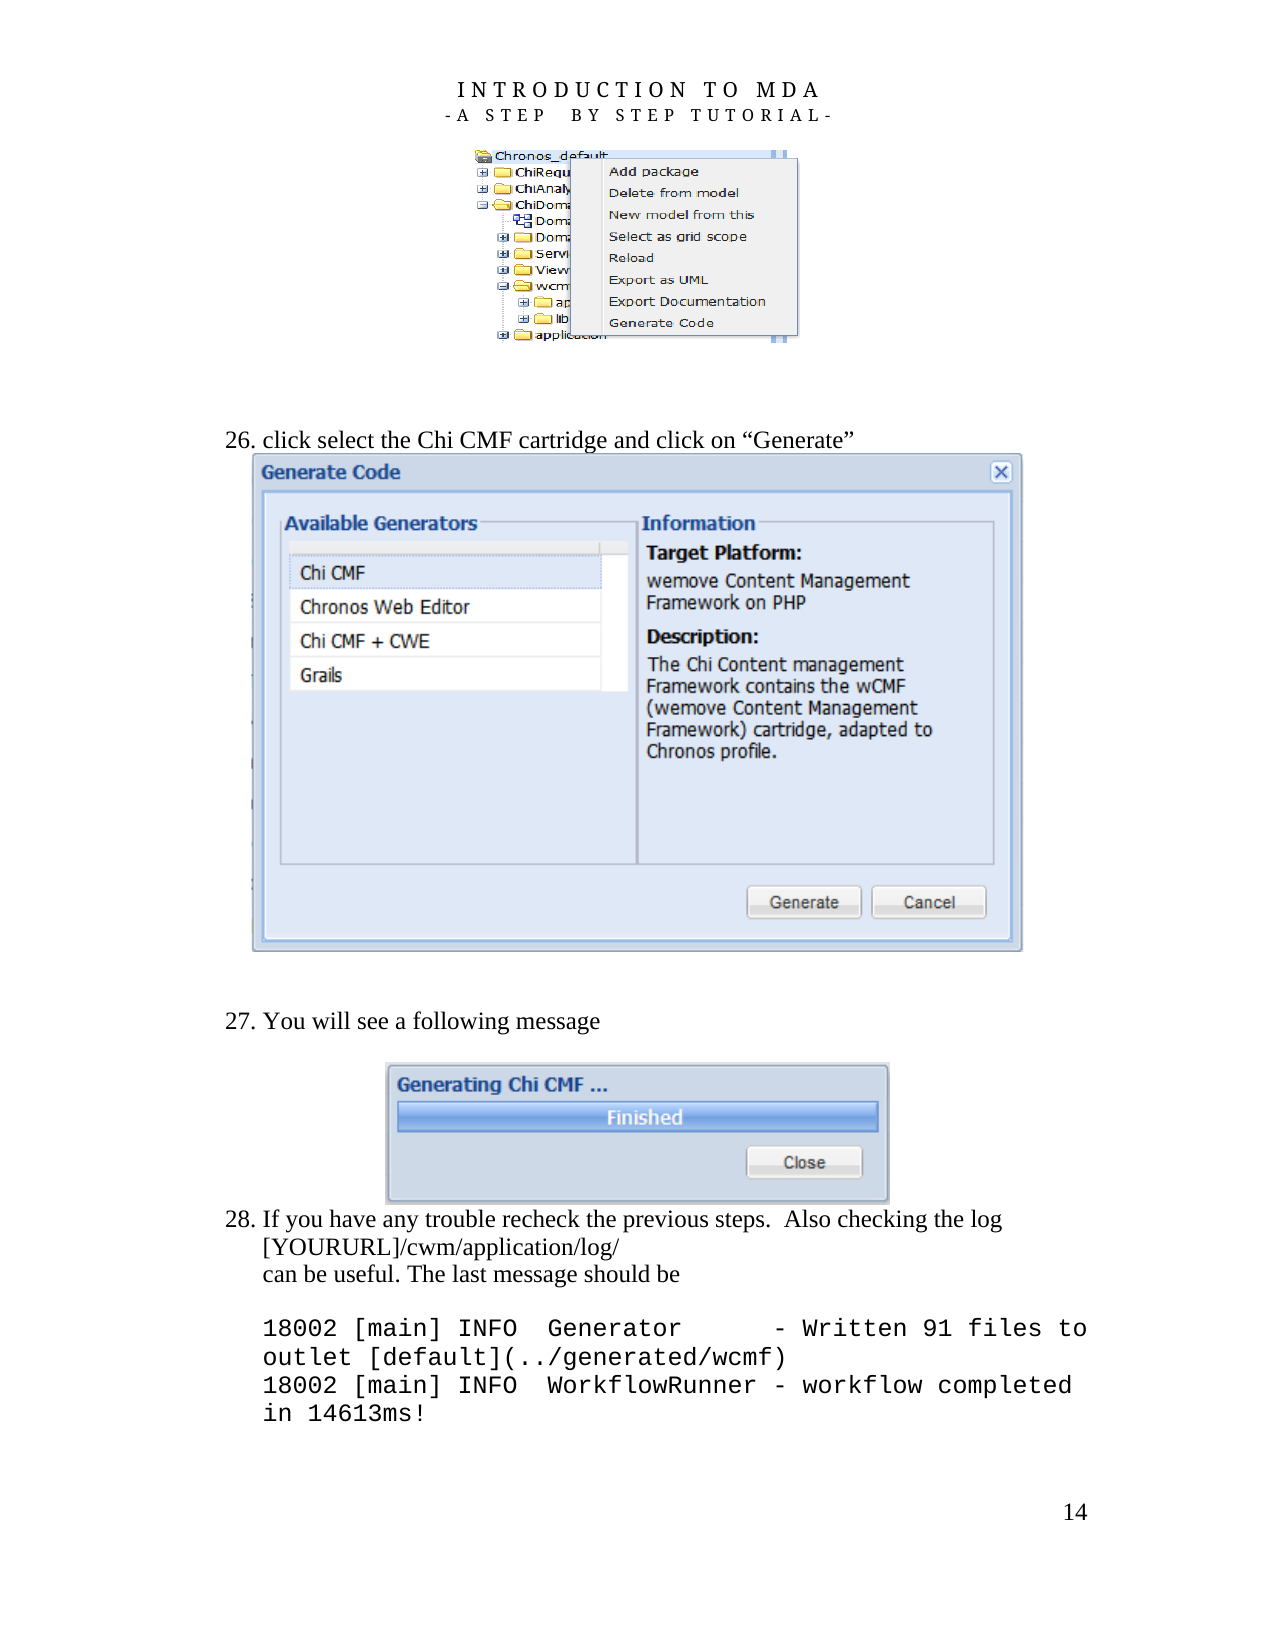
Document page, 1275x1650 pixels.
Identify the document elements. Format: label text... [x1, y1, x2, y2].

list If you have any trouble recheck the previous steps. Also checking the log [YOURURL]/cwm/application/log/ can be useful. The last message should be 18002 [main] INFO Generator - Written 91 files to outlet [default](../generated/wcmf) [225, 1063, 1087, 1372]
list You will see a following message [225, 1007, 1087, 1063]
picture [385, 1062, 890, 1205]
picture [251, 453, 1024, 952]
list click select the Chi CMF cartridge and click on “Generate” [225, 426, 1087, 453]
list 18002 [main] INFO WorkflowRunner - workflow completed in 14613ms! [225, 1372, 1087, 1429]
picture [475, 150, 800, 343]
